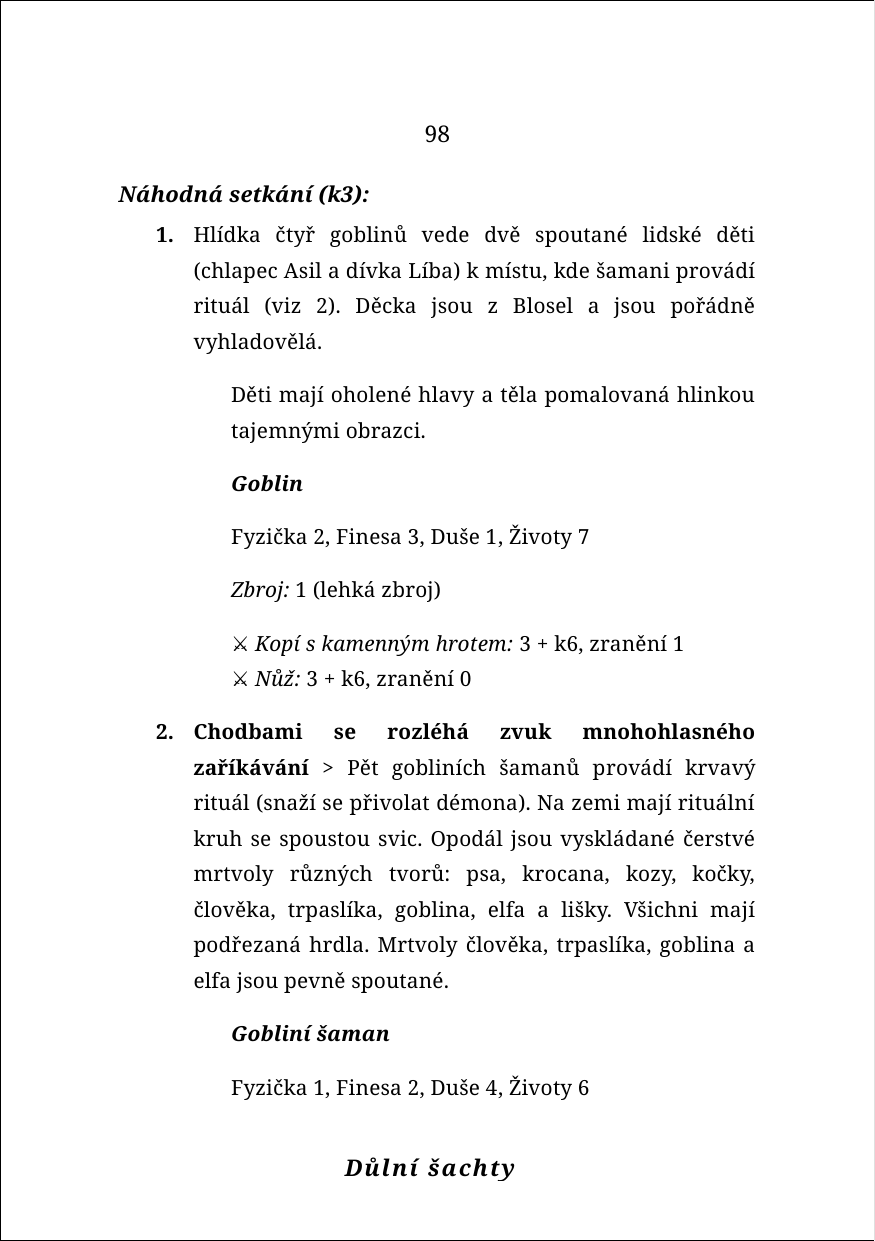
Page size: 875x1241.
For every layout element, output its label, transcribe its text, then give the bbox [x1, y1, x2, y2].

list ⚔ Nůž: 3 + k6, zranění 0 [193, 664, 756, 693]
list Goblin [193, 469, 756, 497]
list Fyzička 2, Finesa 3, Duše 1, Životy 7 [193, 522, 756, 551]
list Hlídka čtyř goblinů vede dvě spoutané lidské děti (chlapec Asil a dívka Líba) k místu, kde šamani provádí rituál (viz 2). Děcka jsou z Blosel a jsou pořádně vyhladovělá. [156, 221, 756, 356]
list Fyzička 1, Finesa 2, Duše 4, Životy 6 [193, 1073, 756, 1101]
list Zbroj: 1 (lehká zbroj) [193, 576, 756, 604]
subtitle Náhodná setkání (k3): [118, 179, 756, 209]
list Děti mají oholené hlavy a těla pomalovaná hlinkou tajemnými obrazci. [193, 380, 756, 444]
list ⚔ Kopí s kamenným hrotem: 3 + k6, zranění 1 [193, 629, 756, 657]
list Chodbami se rozléhá zvuk mnohohlasného zaříkávání > Pět gobliních šamanů provádí krvavý rituál (snaží se přivolat démona). Na zemi mají rituální kruh se spoustou svic. Opodál jsou vyskládané čerstvé mrtvoly různých tvorů: psa, krocana, kozy, kočky, člověka, trpaslíka, goblina, elfa a lišky. Všichni mají podřezaná hrdla. Mrtvoly člověka, trpaslíka, goblina a elfa jsou pevně spoutané. [156, 717, 756, 994]
list Gobliní šaman [193, 1019, 756, 1048]
